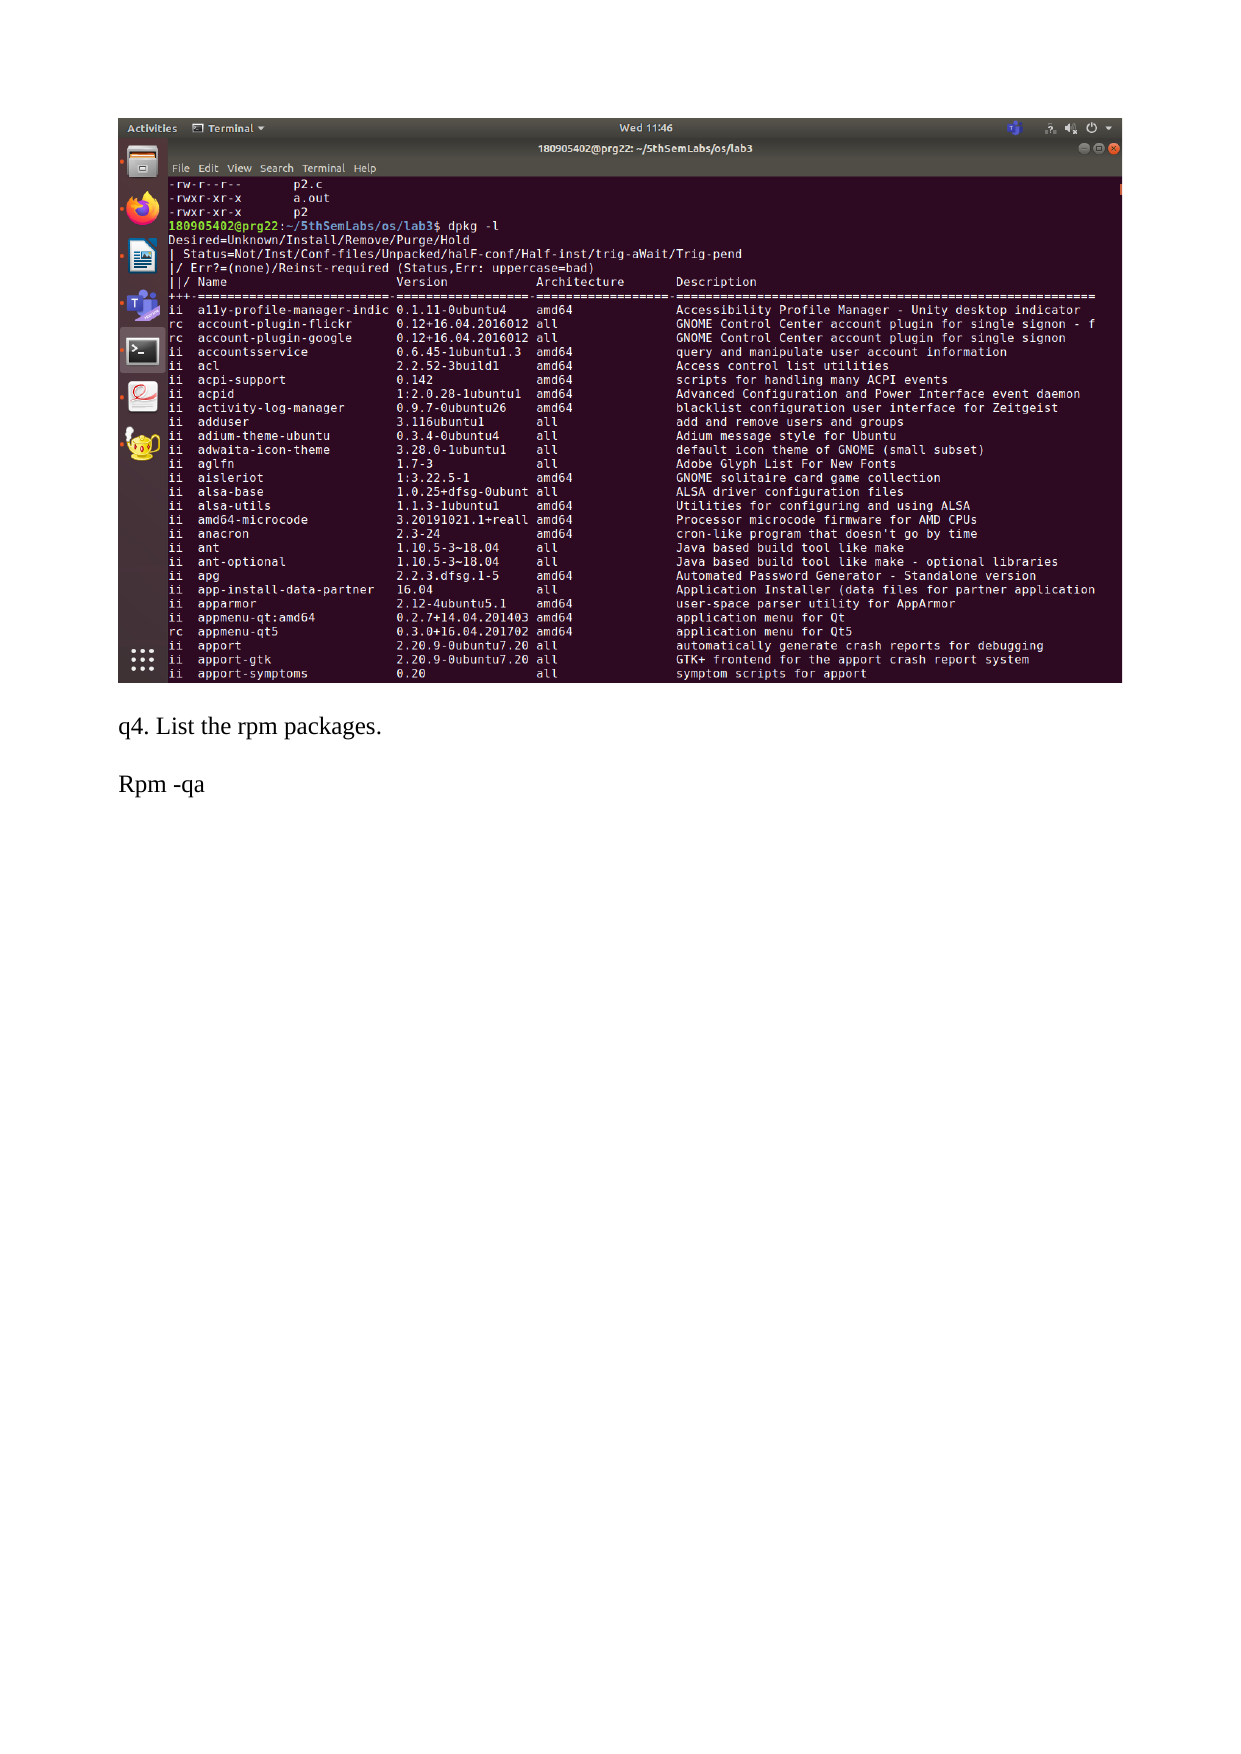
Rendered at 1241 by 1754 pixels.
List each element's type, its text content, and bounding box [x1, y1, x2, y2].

text Rpm -qa [118, 769, 1122, 797]
text q4. List the rpm packages. [118, 711, 1122, 740]
picture [118, 118, 1123, 683]
